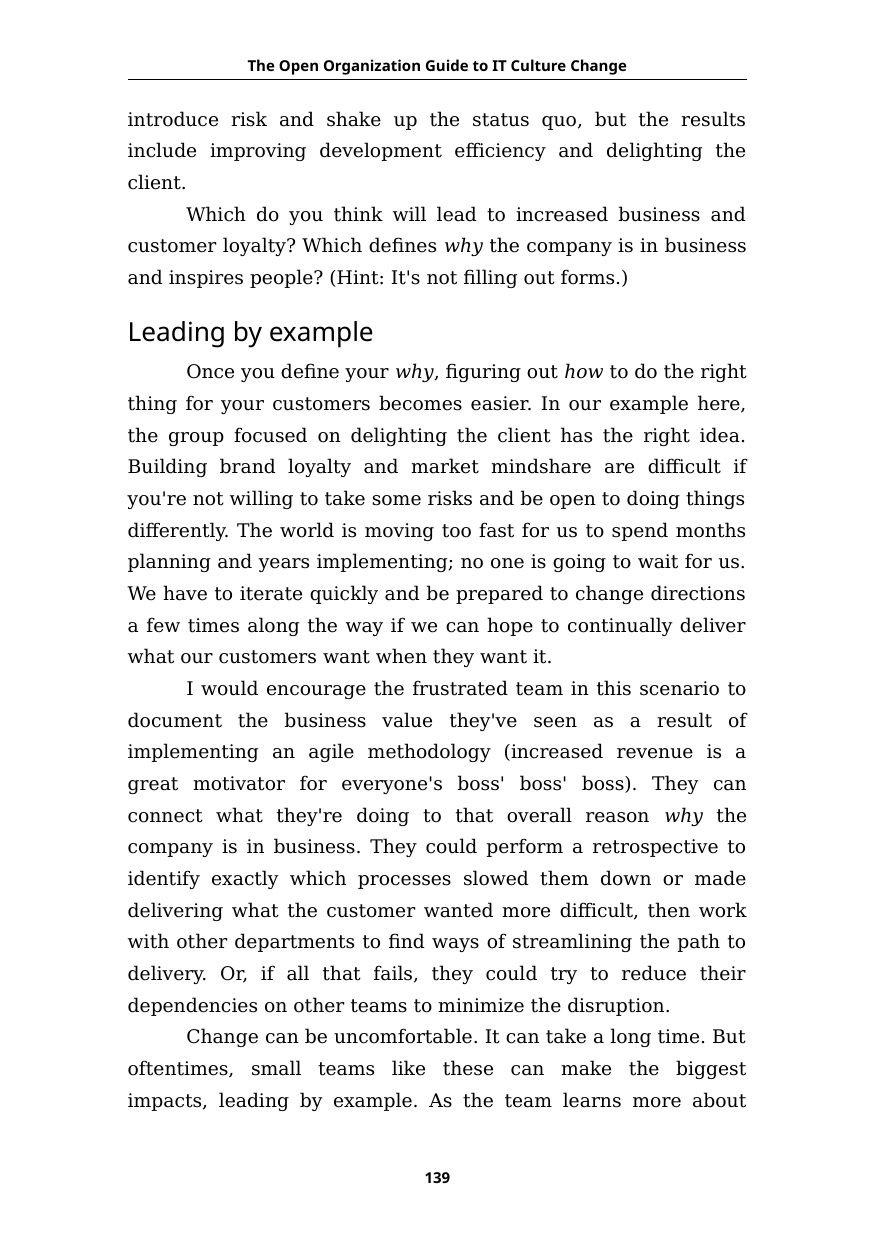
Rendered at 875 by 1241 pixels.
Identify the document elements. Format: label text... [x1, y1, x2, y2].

text Once you define your why, figuring out how to do the right thing for your customers becomes easier. In our example here, the group focused on delighting the client has the right idea. Building brand loyalty and market mindshare are difficult if you're not willing to take some risks and be open to doing things differently. The world is moving too fast for us to spend months planning and years implementing; no one is going to wait for us. We have to iterate quickly and be prepared to change directions a few times along the way if we can hope to continually deliver what our customers want when they want it. [127, 362, 747, 668]
text introduce risk and shake up the status quo, but the results include improving development efficiency and delighting the client. [127, 109, 747, 194]
text Change can be uncomfortable. It can take a long time. But oftentimes, small teams like these can make the biggest impacts, leading by example. As the team learns more about [127, 1027, 747, 1112]
subtitle Leading by example [127, 313, 747, 349]
text I would encourage the frustrated team in this scenario to document the business value they've seen as a result of implementing an agile methodology (increased revenue is a great motivator for everyone's boss' boss' boss). They can connect what they're doing to that overall reason why the company is in business. They could perform a retrospective to identify exactly which processes slowed them down or made delivering what the customer wanted more difficult, then work with other departments to find ways of streamlining the path to delivery. Or, if all that fails, they could try to reduce their dependencies on other teams to minimize the disruption. [127, 678, 747, 1017]
text Which do you think will lead to increased business and customer loyalty? Which defines why the company is in business and inspires people? (Hint: It's not filling out forms.) [127, 204, 747, 289]
